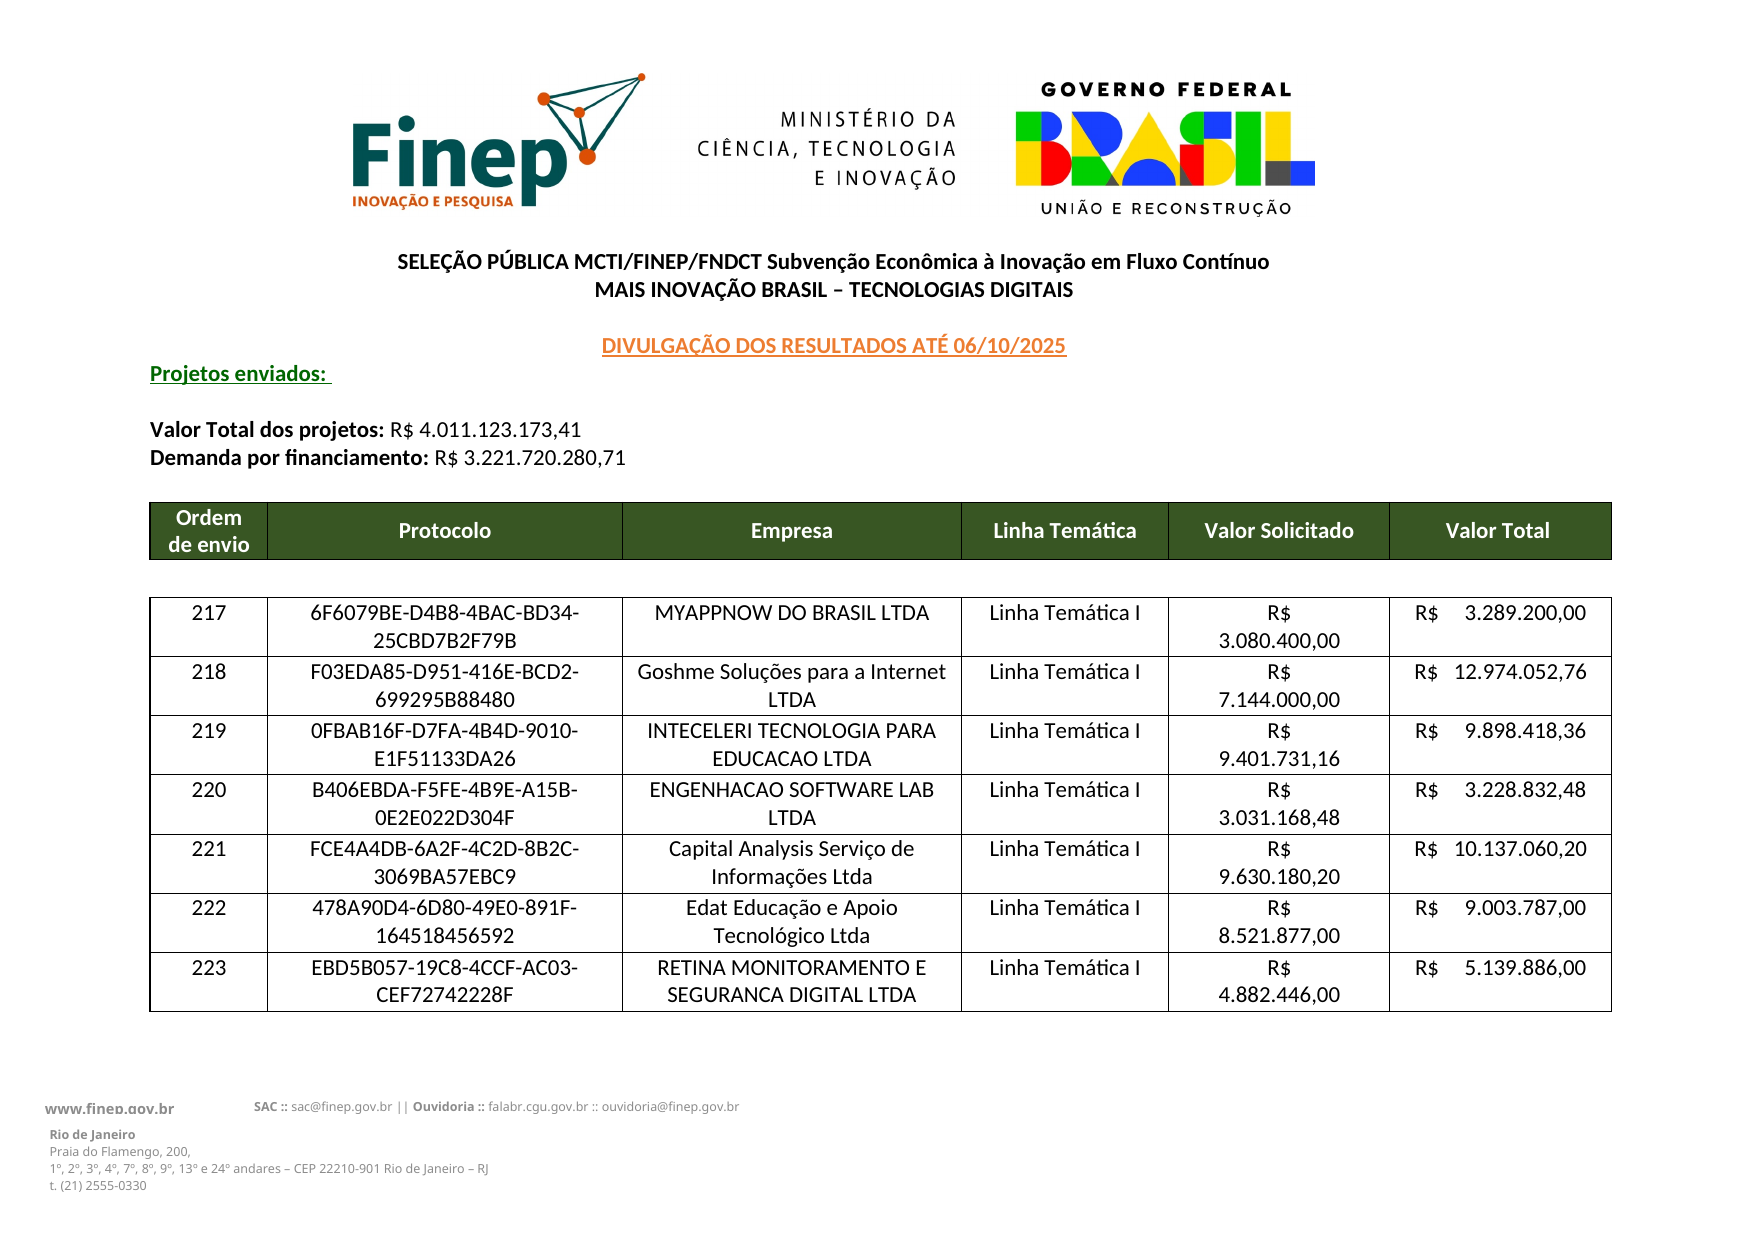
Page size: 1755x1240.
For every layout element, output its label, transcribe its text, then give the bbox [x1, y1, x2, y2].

table_cell R$ 5.139.886,00 [1390, 953, 1611, 1011]
table_cell 220 [151, 775, 267, 833]
table_cell 478A90D4-6D80-49E0-891F-164518456592 [268, 894, 622, 952]
table_cell FCE4A4DB-6A2F-4C2D-8B2C-3069BA57EBC9 [268, 835, 622, 892]
table_cell R$ 9.003.787,00 [1390, 894, 1611, 952]
table_cell Capital Analysis Serviço de Informações Ltda [623, 835, 961, 892]
table_cell R$ 9.898.418,36 [1390, 716, 1611, 774]
table_cell 217 [151, 598, 267, 656]
table_cell R$ 4.882.446,00 [1169, 953, 1389, 1011]
table_cell ENGENHACAO SOFTWARE LAB LTDA [623, 775, 961, 833]
table_cell 0FBAB16F-D7FA-4B4D-9010-E1F51133DA26 [268, 716, 622, 774]
table_cell R$ 9.630.180,20 [1169, 835, 1389, 892]
table_cell Linha Temática I [962, 598, 1168, 656]
table_cell 6F6079BE-D4B8-4BAC-BD34-25CBD7B2F79B [268, 598, 622, 656]
table_cell EBD5B057-19C8-4CCF-AC03-CEF72742228F [268, 953, 622, 1011]
table_cell F03EDA85-D951-416E-BCD2-699295B88480 [268, 657, 622, 715]
table_cell Edat Educação e Apoio Tecnológico Ltda [623, 894, 961, 952]
table_cell Linha Temática I [962, 775, 1168, 833]
table_cell R$ 7.144.000,00 [1169, 657, 1389, 715]
table_cell R$ 9.401.731,16 [1169, 716, 1389, 774]
table_cell Goshme Soluções para a Internet LTDA [623, 657, 961, 715]
table_cell Linha Temática I [962, 953, 1168, 1011]
table_cell R$ 3.289.200,00 [1390, 598, 1611, 656]
table_cell Linha Temática I [962, 657, 1168, 715]
table_cell Linha Temática I [962, 894, 1168, 952]
table_cell 221 [151, 835, 267, 892]
table_cell Linha Temática I [962, 835, 1168, 892]
table_cell MYAPPNOW DO BRASIL LTDA [623, 598, 961, 656]
table_cell R$ 10.137.060,20 [1390, 835, 1611, 892]
table_cell 223 [151, 953, 267, 1011]
table_cell INTECELERI TECNOLOGIA PARA EDUCACAO LTDA [623, 716, 961, 774]
table_cell R$ 3.031.168,48 [1169, 775, 1389, 833]
table_cell 218 [151, 657, 267, 715]
table_cell 219 [151, 716, 267, 774]
table_cell R$ 8.521.877,00 [1169, 894, 1389, 952]
table_cell R$ 3.080.400,00 [1169, 598, 1389, 656]
table_cell R$ 3.228.832,48 [1390, 775, 1611, 833]
table_cell 222 [151, 894, 267, 952]
table_cell RETINA MONITORAMENTO E SEGURANCA DIGITAL LTDA [623, 953, 961, 1011]
table_cell B406EBDA-F5FE-4B9E-A15B-0E2E022D304F [268, 775, 622, 833]
table_cell R$ 12.974.052,76 [1390, 657, 1611, 715]
table_cell Linha Temática I [962, 716, 1168, 774]
